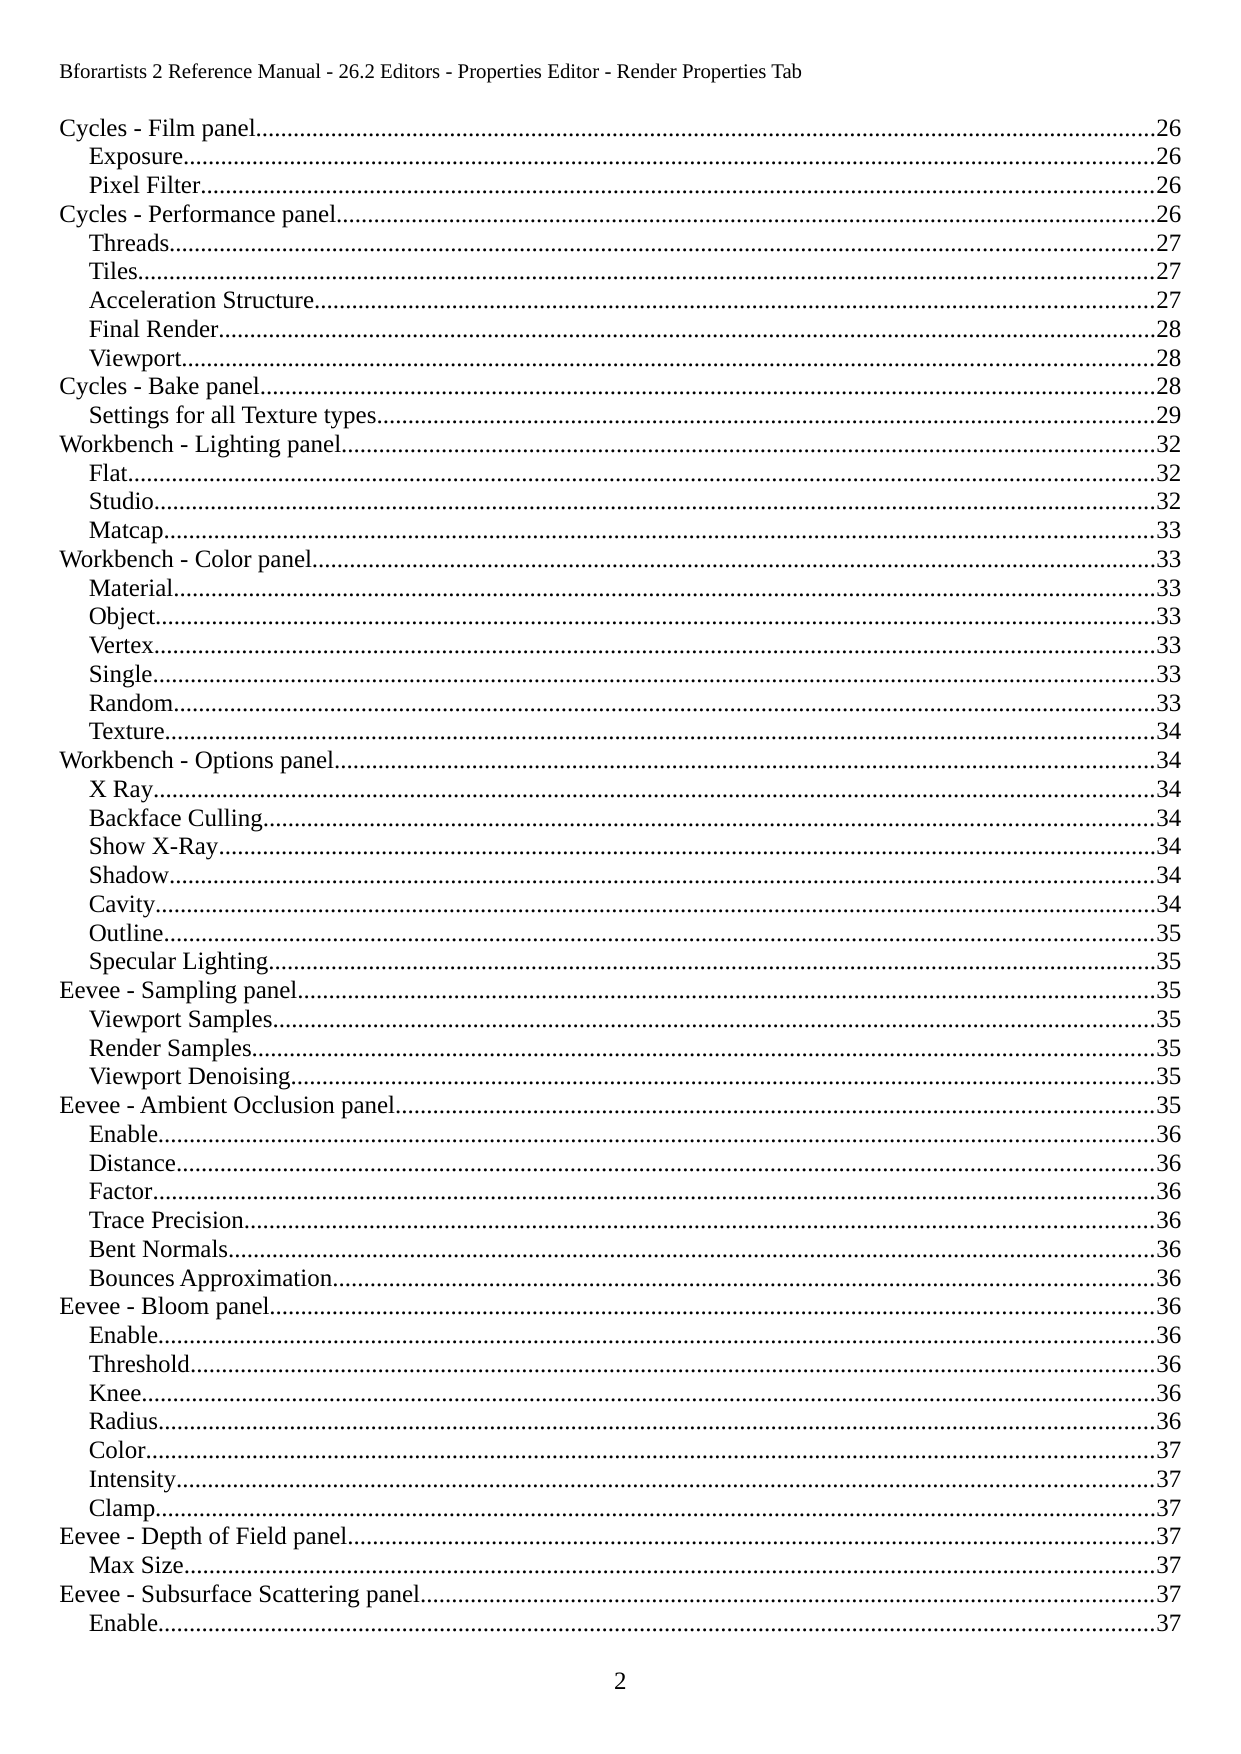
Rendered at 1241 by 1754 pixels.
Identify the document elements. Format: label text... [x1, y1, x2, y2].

text Viewport Denoising 35 [88, 1061, 1181, 1090]
text Acceleration Structure 27 [88, 285, 1181, 314]
text Flat 32 [88, 458, 1181, 486]
text Trace Precision 36 [88, 1205, 1181, 1234]
text Eevee - Ambient Occlusion panel 35 [59, 1090, 1181, 1119]
text Outline 35 [88, 918, 1181, 946]
text Matcap 33 [88, 515, 1181, 544]
text Radius 36 [88, 1406, 1181, 1435]
text Texture 34 [88, 716, 1181, 745]
text Viewport Samples 35 [88, 1004, 1181, 1033]
text Studio 32 [88, 486, 1181, 515]
text Workbench - Options panel 34 [59, 745, 1181, 774]
text Enable 36 [88, 1320, 1181, 1349]
text Exposure 26 [88, 141, 1181, 170]
text Eevee - Sampling panel 35 [59, 975, 1181, 1004]
text Object 33 [88, 601, 1181, 630]
text Random 33 [88, 688, 1181, 716]
text Color 37 [88, 1435, 1181, 1464]
text Cycles - Performance panel 26 [59, 199, 1181, 228]
text Final Render 28 [88, 314, 1181, 343]
text Tiles 27 [88, 256, 1181, 285]
text Enable 36 [88, 1119, 1181, 1148]
text Bounces Approximation 36 [88, 1263, 1181, 1291]
text Workbench - Lighting panel 32 [59, 429, 1181, 458]
text Shadow 34 [88, 860, 1181, 889]
text Workbench - Color panel 33 [59, 544, 1181, 573]
text Material 33 [88, 573, 1181, 601]
text Max Size 37 [88, 1550, 1181, 1579]
text Show X-Ray 34 [88, 831, 1181, 860]
text Bent Normals 36 [88, 1234, 1181, 1263]
text Eevee - Depth of Field panel 37 [59, 1521, 1181, 1550]
text Threads 27 [88, 228, 1181, 256]
text Viewport 28 [88, 343, 1181, 371]
text Specular Lighting 35 [88, 946, 1181, 975]
text Distance 36 [88, 1148, 1181, 1176]
text Vertex 33 [88, 630, 1181, 659]
text Pixel Filter 26 [88, 170, 1181, 199]
text Cycles - Bake panel 28 [59, 371, 1181, 400]
text Clamp 37 [88, 1493, 1181, 1521]
text X Ray 34 [88, 774, 1181, 803]
text Settings for all Texture types 29 [88, 400, 1181, 429]
text Intensity 37 [88, 1464, 1181, 1493]
text Cavity 34 [88, 889, 1181, 918]
text Eevee - Subsurface Scattering panel 37 [59, 1579, 1181, 1608]
text Backface Culling 34 [88, 803, 1181, 831]
text Factor 36 [88, 1176, 1181, 1205]
text Render Samples 35 [88, 1033, 1181, 1061]
text Eevee - Bloom panel 36 [59, 1291, 1181, 1320]
text Enable 37 [88, 1608, 1181, 1636]
text Knee 36 [88, 1378, 1181, 1406]
text Single 33 [88, 659, 1181, 688]
text Threshold 36 [88, 1349, 1181, 1378]
text Cycles - Film panel 26 [59, 113, 1181, 141]
